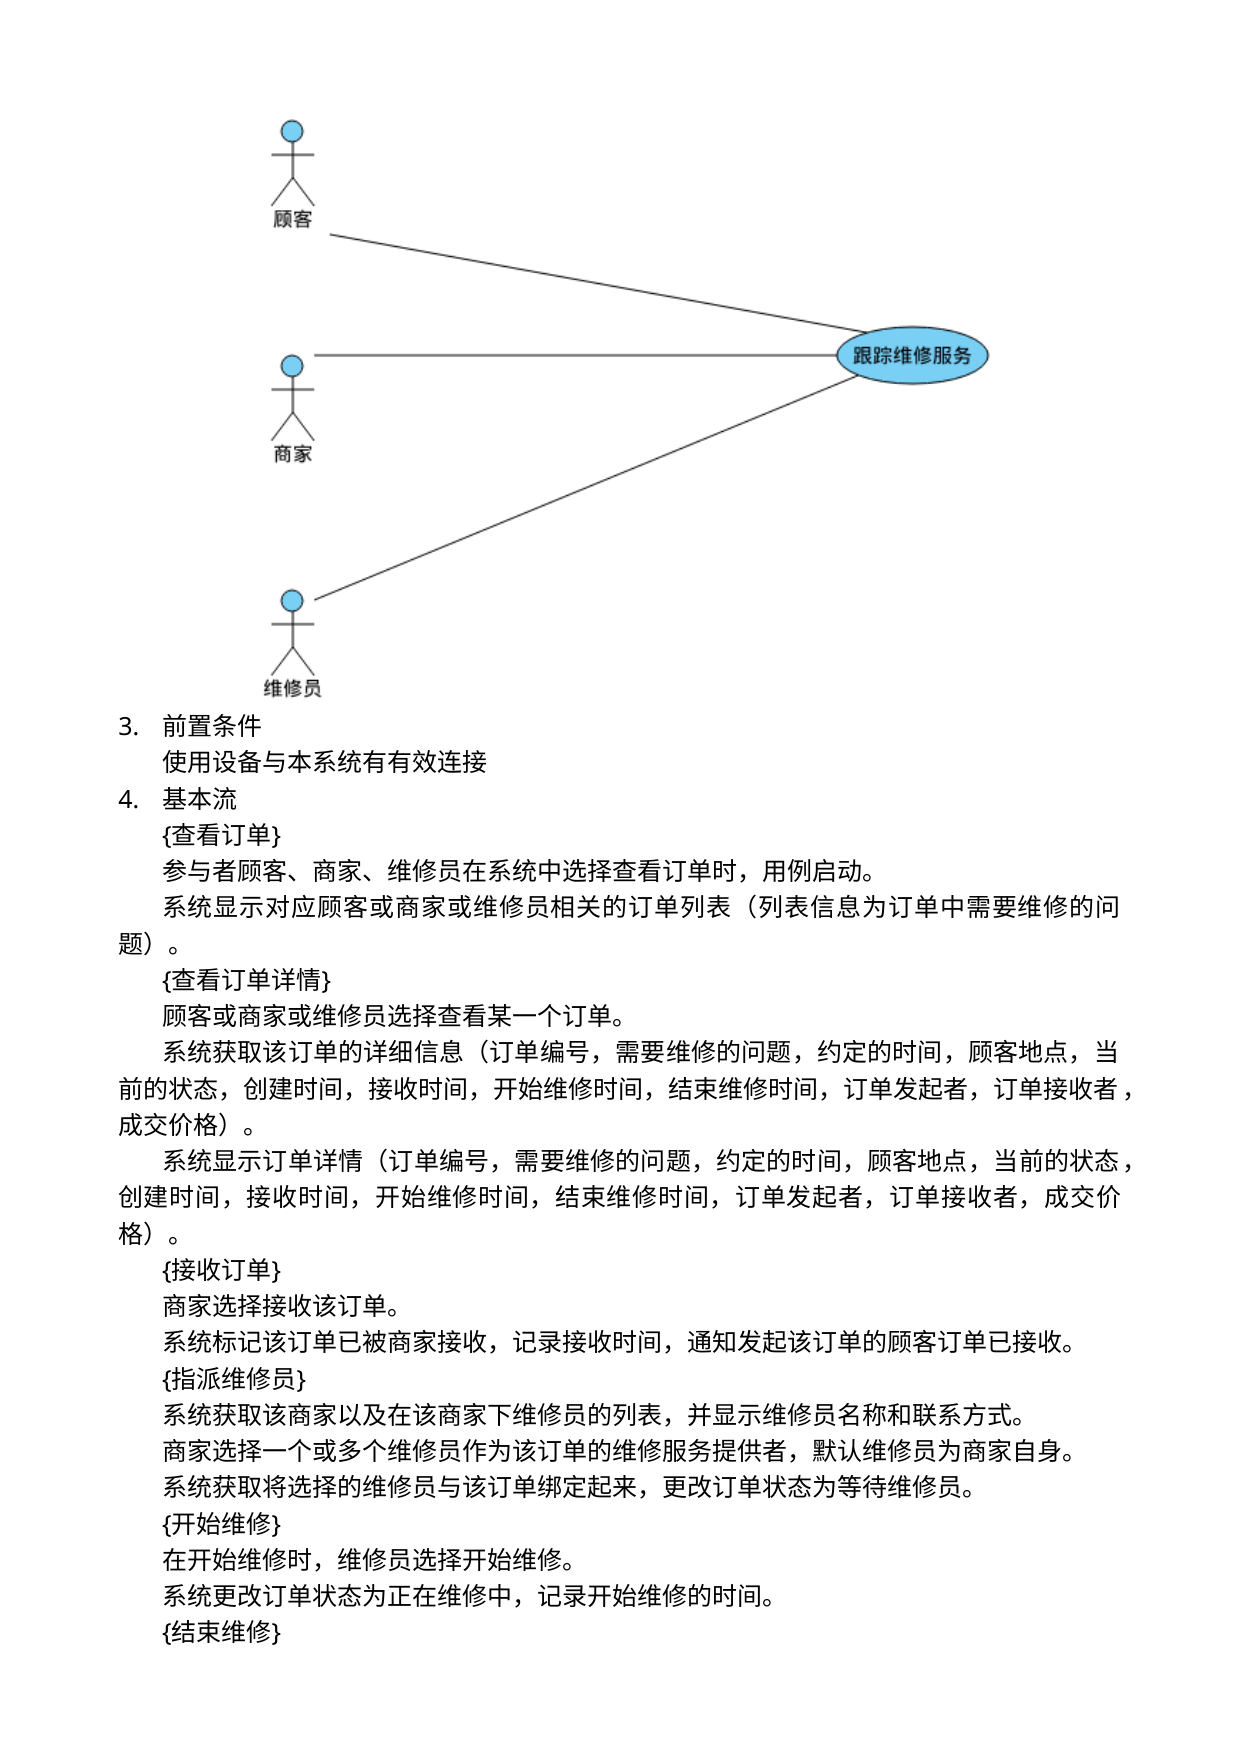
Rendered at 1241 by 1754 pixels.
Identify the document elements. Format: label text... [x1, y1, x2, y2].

text {接收订单} [118, 1250, 1122, 1287]
text 顾客或商家或维修员选择查看某一个订单。 [118, 997, 1122, 1033]
text 系统显示订单详情（订单编号，需要维修的问题，约定的时间，顾客地点，当前的状态，创建时间，接收时间，开始维修时间，结束维修时间，订单发起者，订单接收者，成交价格）。 [118, 1142, 1122, 1250]
text 商家选择一个或多个维修员作为该订单的维修服务提供者，默认维修员为商家自身。 [118, 1432, 1122, 1468]
text 系统更改订单状态为正在维修中，记录开始维修的时间。 [118, 1577, 1122, 1613]
text {查看订单} [118, 815, 1122, 852]
list 基本流 [118, 779, 1122, 815]
text {结束维修} [118, 1613, 1122, 1649]
text {开始维修} [118, 1504, 1122, 1540]
text 在开始维修时，维修员选择开始维修。 [118, 1540, 1122, 1577]
text 商家选择接收该订单。 [118, 1287, 1122, 1323]
text 系统显示对应顾客或商家或维修员相关的订单列表（列表信息为订单中需要维修的问题）。 [118, 888, 1122, 960]
text 系统获取该订单的详细信息（订单编号，需要维修的问题，约定的时间，顾客地点，当前的状态，创建时间，接收时间，开始维修时间，结束维修时间，订单发起者，订单接收者，成交价格）。 [118, 1033, 1122, 1142]
text 系统获取该商家以及在该商家下维修员的列表，并显示维修员名称和联系方式。 [118, 1395, 1122, 1432]
text 参与者顾客、商家、维修员在系统中选择查看订单时，用例启动。 [118, 852, 1122, 888]
list 前置条件 [118, 707, 1122, 743]
text 系统标记该订单已被商家接收，记录接收时间，通知发起该订单的顾客订单已接收。 [118, 1323, 1122, 1359]
text {查看订单详情} [118, 960, 1122, 997]
text 使用设备与本系统有有效连接 [118, 743, 1122, 779]
text 系统获取将选择的维修员与该订单绑定起来，更改订单状态为等待维修员。 [118, 1468, 1122, 1504]
text {指派维修员} [118, 1359, 1122, 1395]
